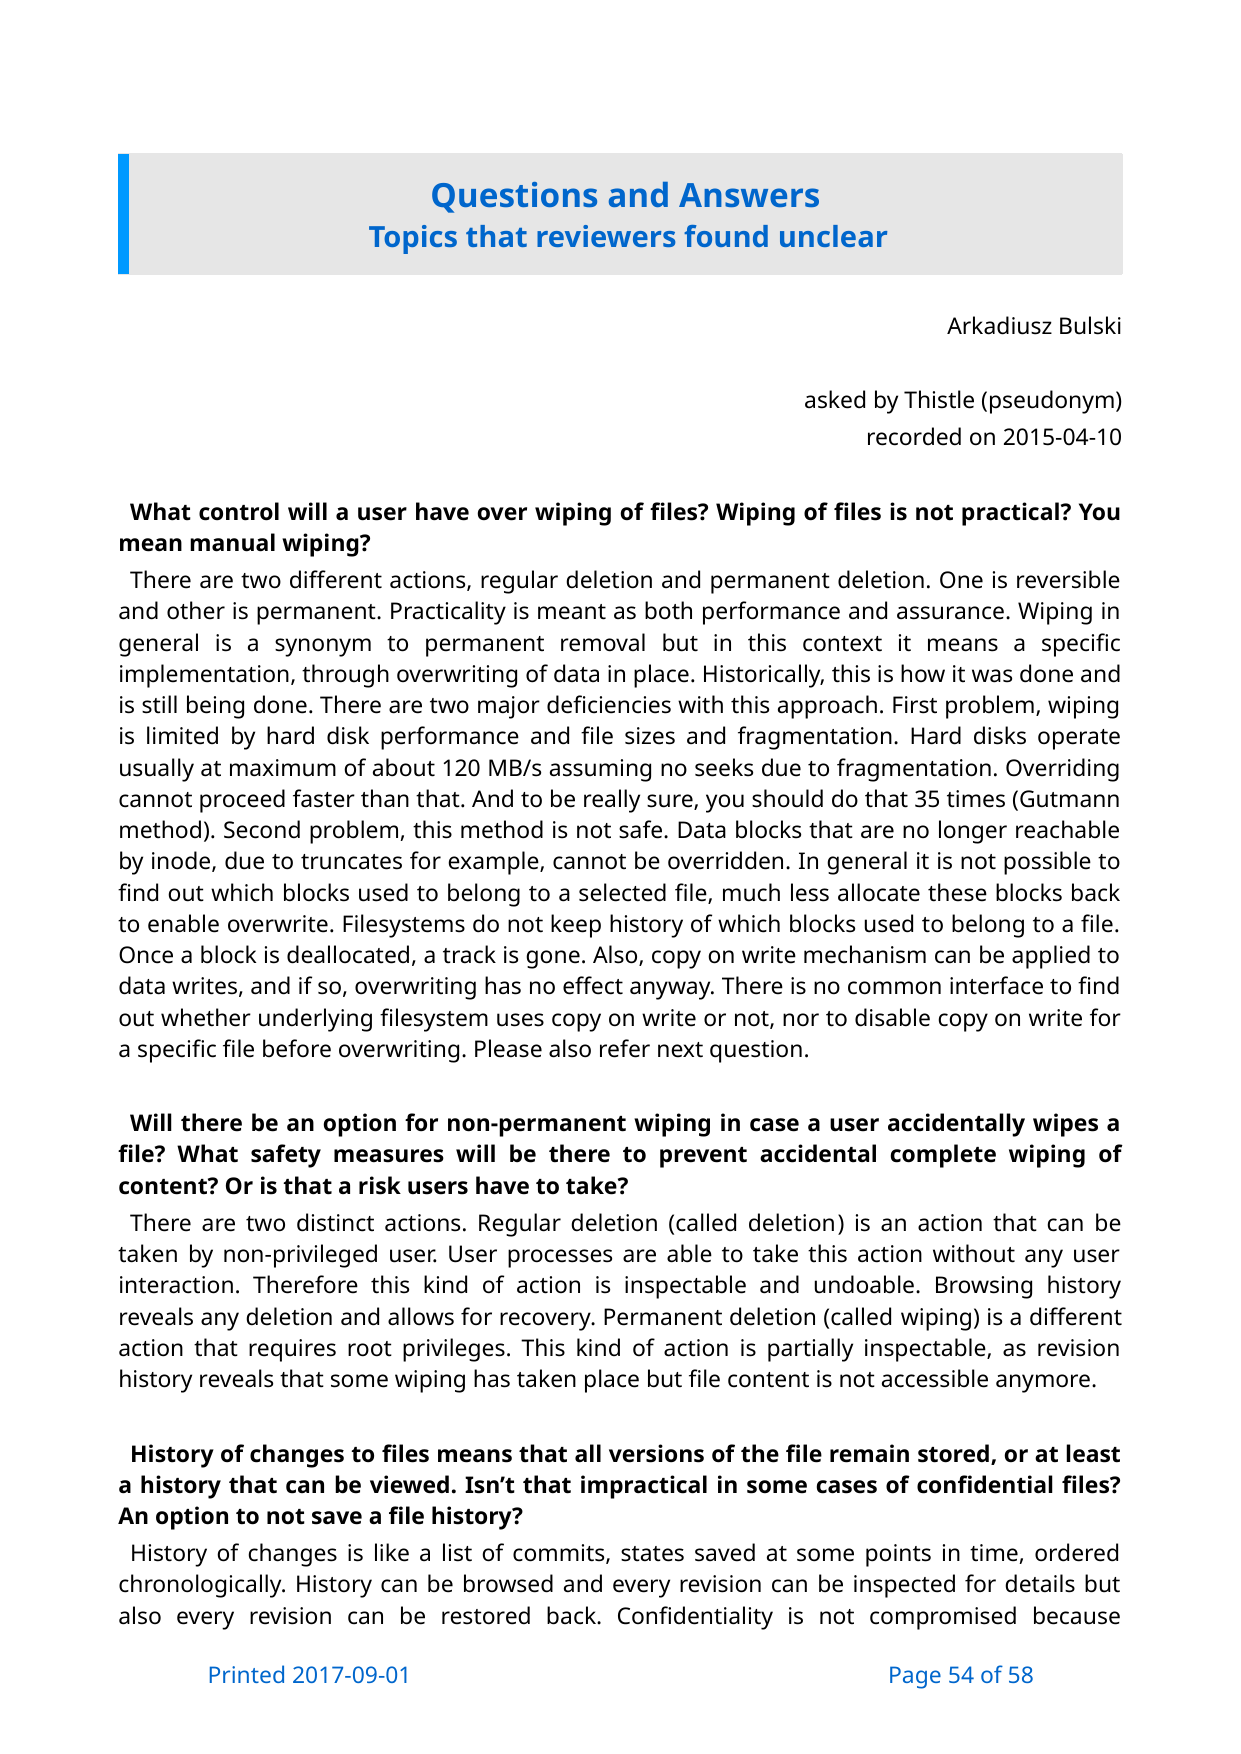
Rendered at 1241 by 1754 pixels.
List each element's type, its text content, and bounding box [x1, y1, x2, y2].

text What control will a user have over wiping of files? Wiping of files is not practical? You mean manual wiping? [118, 496, 1122, 558]
text Arkadiusz Bulski [118, 310, 1122, 341]
text There are two different actions, regular deletion and permanent deletion. One is reversible and other is permanent. Practicality is meant as both performance and assurance. Wiping in general is a synonym to permanent removal but in this context it means a specific implementation, through overwriting of data in place. Historically, this is how it was done and is still being done. There are two major deficiencies with this approach. First problem, wiping is limited by hard disk performance and file sizes and fragmentation. Hard disks operate usually at maximum of about 120 MB/s assuming no seeks due to fragmentation. Overriding cannot proceed faster than that. And to be really sure, you should do that 35 times (Gutmann method). Second problem, this method is not safe. Data blocks that are no longer reachable by inode, due to truncates for example, cannot be overridden. In general it is not possible to find out which blocks used to belong to a selected file, much less allocate these blocks back to enable overwrite. Filesystems do not keep history of which blocks used to belong to a file. Once a block is deallocated, a track is gone. Also, copy on write mechanism can be applied to data writes, and if so, overwriting has no effect anyway. There is no common interface to find out whether underlying filesystem uses copy on write or not, nor to disable copy on write for a specific file before overwriting. Please also refer next question. [118, 564, 1122, 1064]
text asked by Thistle (pseudonym) [118, 384, 1122, 415]
text History of changes is like a list of commits, states saved at some points in time, ordered chronologically. History can be browsed and every revision can be inspected for details but also every revision can be restored back. Confidentiality is not compromised because [118, 1537, 1122, 1631]
text Will there be an option for non-permanent wiping in case a user accidentally wipes a file? What safety measures will be there to prevent accidental complete wiping of content? Or is that a risk users have to take? [118, 1107, 1122, 1201]
subtitle Questions and Answers Topics that reviewers found unclear [129, 155, 1122, 274]
text recorded on 2015-04-10 [118, 421, 1122, 452]
text History of changes to files means that all versions of the file remain stored, or at least a history that can be viewed. Isn’t that impractical in some cases of confidential files? An option to not save a file history? [118, 1437, 1122, 1531]
text There are two distinct actions. Regular deletion (called deletion) is an action that can be taken by non-privileged user. User processes are able to take this action without any user interaction. Therefore this kind of action is inspectable and undoable. Browsing history reveals any deletion and allows for recovery. Permanent deletion (called wiping) is a different action that requires root privileges. This kind of action is partially inspectable, as revision history reveals that some wiping has taken place but file content is not accessible anymore. [118, 1207, 1122, 1394]
